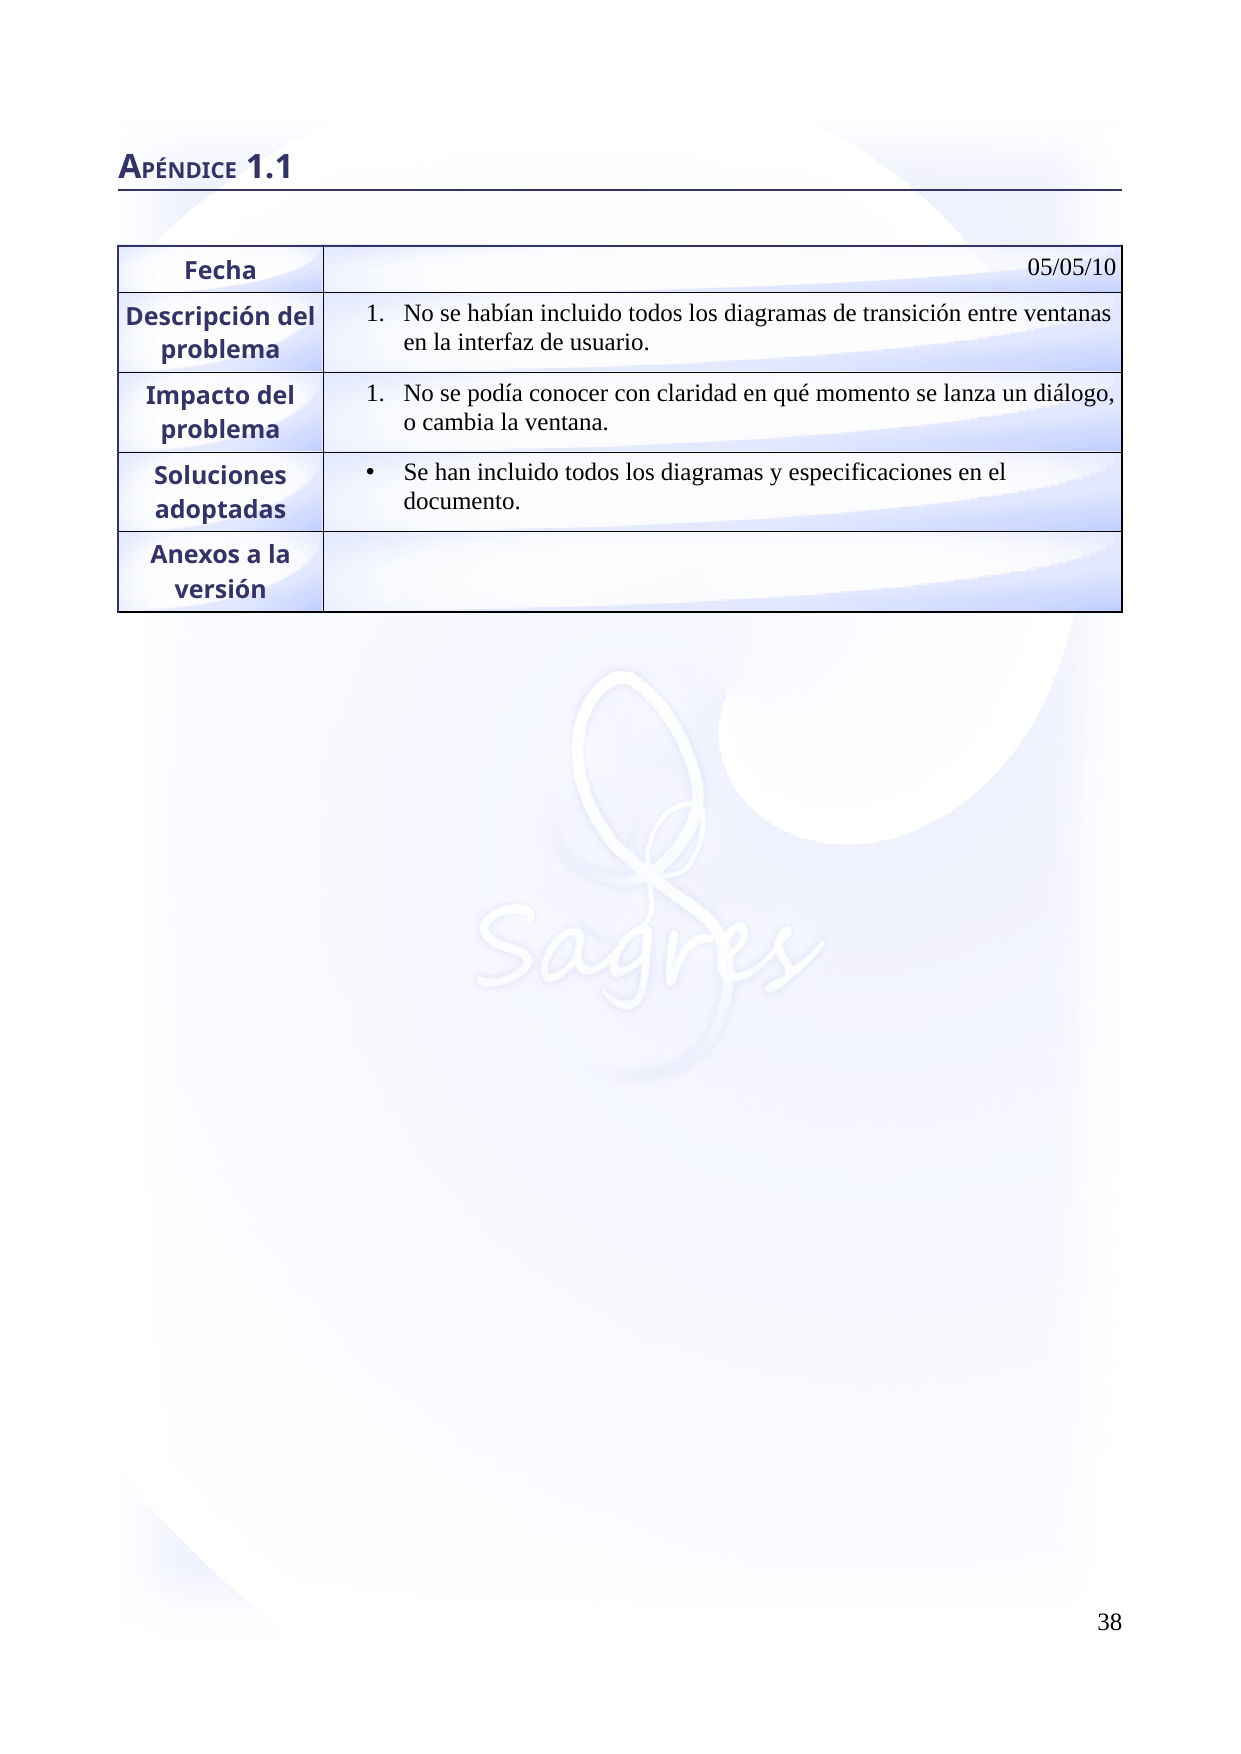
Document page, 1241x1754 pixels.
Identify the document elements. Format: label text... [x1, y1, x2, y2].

picture [118, 613, 1122, 1636]
table_cell Anexos a la versión [119, 532, 323, 611]
subtitle Apéndice 1.1 [118, 143, 1122, 189]
table_cell Descripción del problema [119, 293, 323, 372]
table_cell Impacto del problema [119, 373, 323, 452]
table_cell No se habían incluido todos los diagramas de transición entre ventanas en la interfaz de usuario. [324, 293, 1121, 372]
table_header 05/05/10 [324, 247, 1121, 292]
table_cell No se podía conocer con claridad en qué momento se lanza un diálogo, o cambia la ventana. [324, 373, 1121, 452]
picture [118, 191, 1122, 245]
picture [118, 118, 1122, 143]
table_cell Soluciones adoptadas [119, 453, 323, 531]
table_header Fecha [119, 247, 323, 292]
table_cell Se han incluido todos los diagramas y especificaciones en el documento. [324, 453, 1121, 531]
table_cell [324, 532, 1121, 611]
